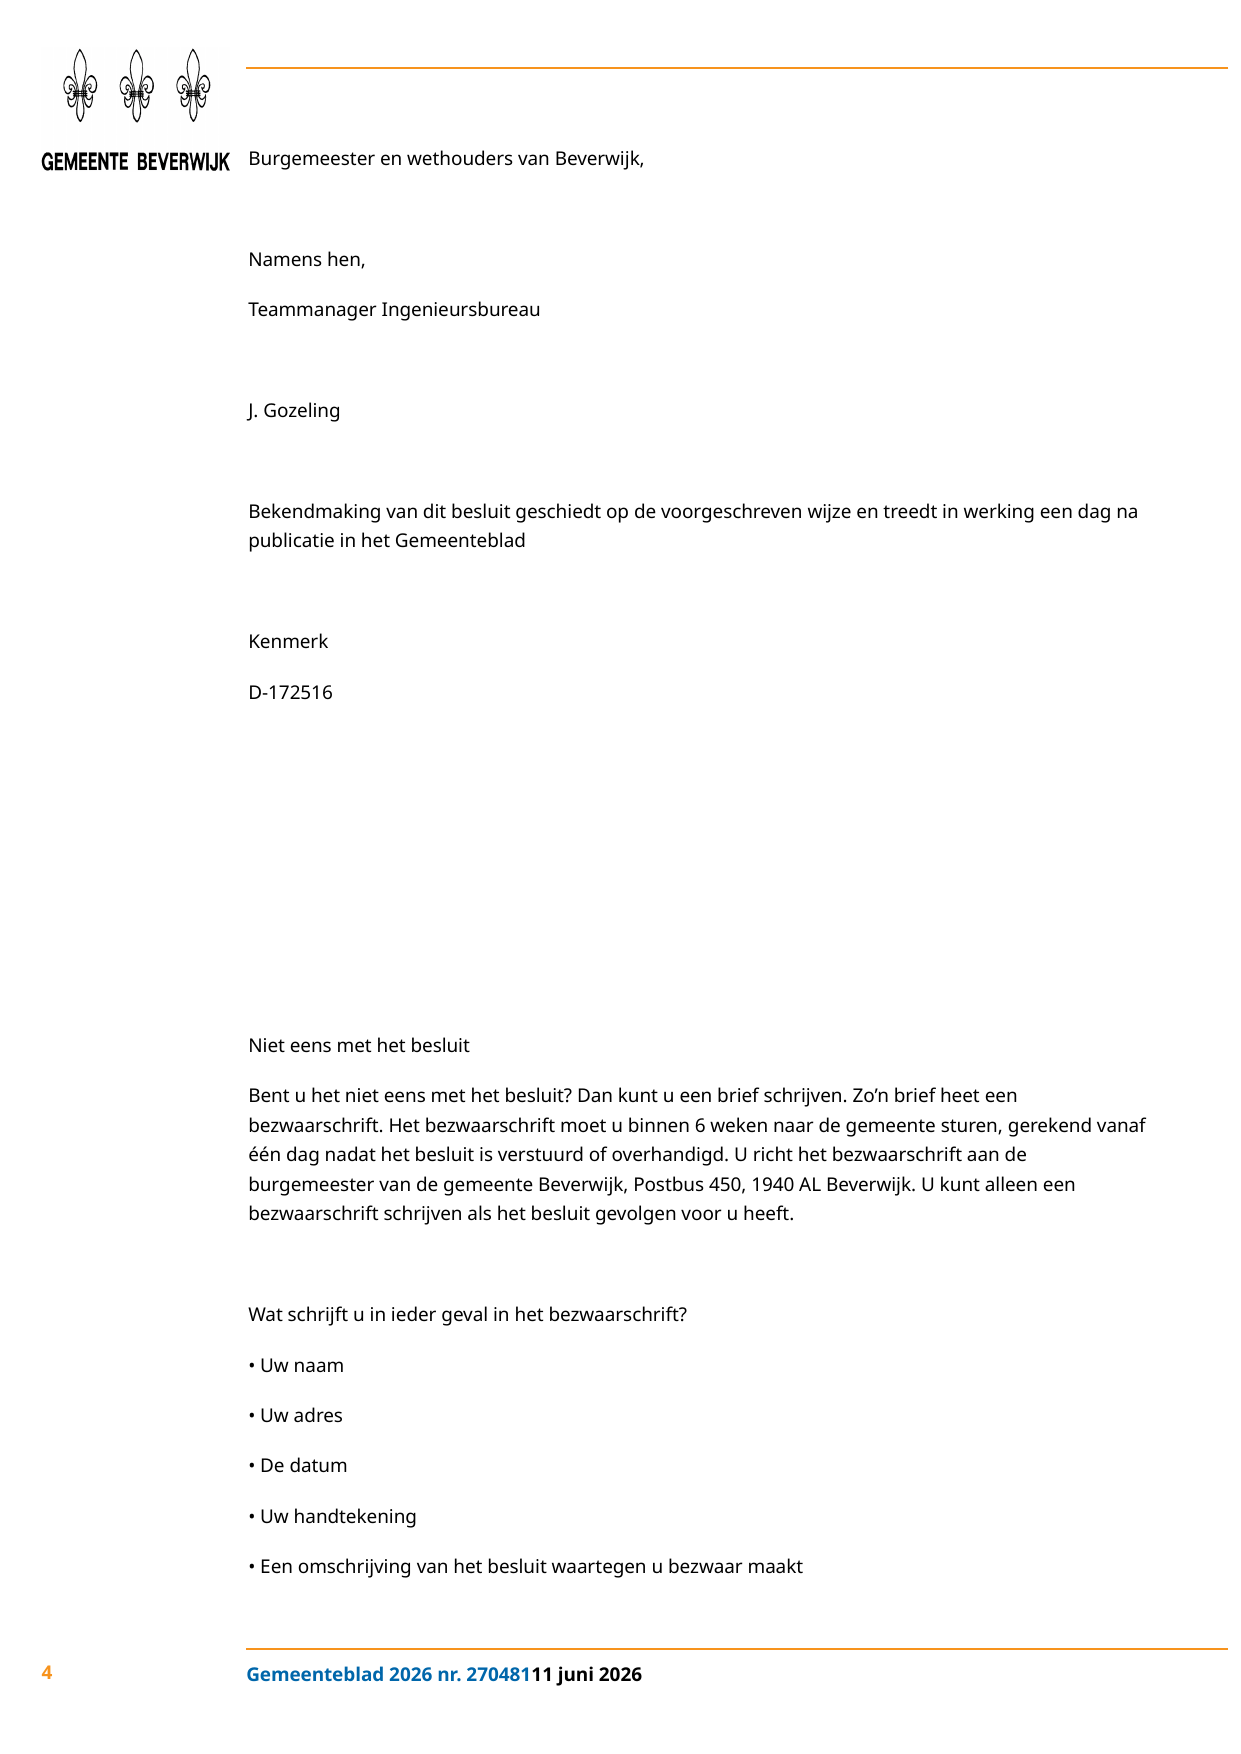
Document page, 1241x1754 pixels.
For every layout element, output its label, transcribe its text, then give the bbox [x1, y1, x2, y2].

text J. Gozeling [248, 397, 1152, 423]
picture [41, 47, 231, 172]
text Namens hen, [248, 246, 1152, 272]
text Wat schrijft u in ieder geval in het bezwaarschrift? [248, 1301, 1152, 1327]
text • Uw adres [248, 1402, 1152, 1428]
text • De datum [248, 1453, 1152, 1478]
text • Een omschrijving van het besluit waartegen u bezwaar maakt [248, 1553, 1152, 1579]
text Burgemeester en wethouders van Beverwijk, [248, 145, 1152, 171]
text Bekendmaking van dit besluit geschiedt op de voorgeschreven wijze en treedt in werking een dag na publicatie in het Gemeenteblad [248, 498, 1152, 553]
text D-172516 [248, 679, 1152, 705]
text • Uw naam [248, 1352, 1152, 1378]
text Kenmerk [248, 628, 1152, 654]
text • Uw handtekening [248, 1503, 1152, 1529]
text Bent u het niet eens met het besluit? Dan kunt u een brief schrijven. Zo’n brief heet een bezwaarschrift. Het bezwaarschrift moet u binnen 6 weken naar de gemeente sturen, gerekend vanaf één dag nadat het besluit is verstuurd of overhandigd. U richt het bezwaarschrift aan de burgemeester van de gemeente Beverwijk, Postbus 450, 1940 AL Beverwijk. U kunt alleen een bezwaarschrift schrijven als het besluit gevolgen voor u heeft. [248, 1082, 1152, 1226]
text Niet eens met het besluit [248, 1032, 1152, 1058]
text Teammanager Ingenieursbureau [248, 296, 1152, 322]
